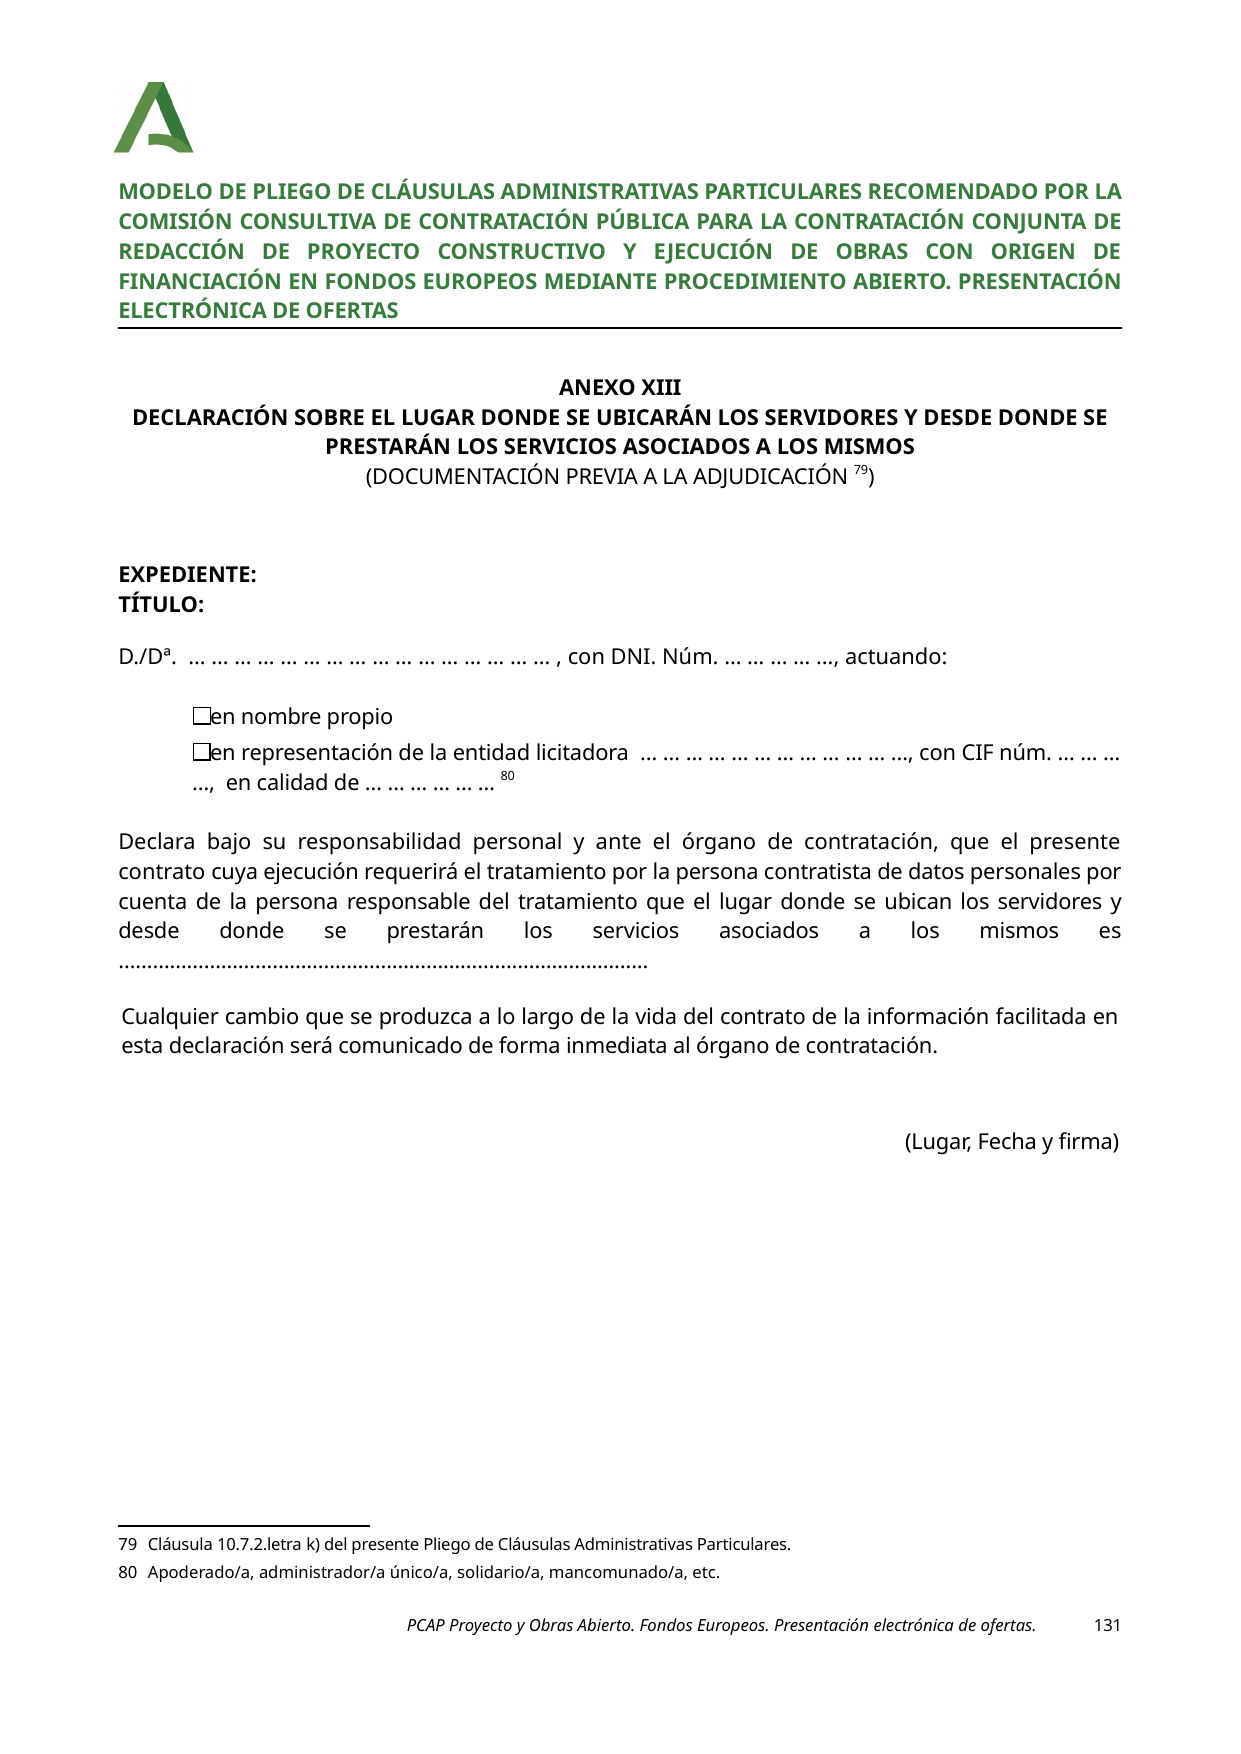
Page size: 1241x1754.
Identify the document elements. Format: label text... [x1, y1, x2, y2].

text (DOCUMENTACIÓN PREVIA A LA ADJUDICACIÓN ) [118, 461, 1122, 491]
text Apoderado/a, administrador/a único/a, solidario/a, mancomunado/a, etc. [118, 1561, 1122, 1584]
text en nombre propio [192, 701, 1122, 731]
text EXPEDIENTE: [118, 559, 1122, 589]
text TÍTULO: [118, 589, 1122, 619]
text ANEXO XIII [118, 372, 1122, 402]
text MODELO DE PLIEGO DE CLÁUSULAS ADMINISTRATIVAS PARTICULARES RECOMENDADO POR LA COMISIÓN CONSULTIVA DE CONTRATACIÓN PÚBLICA PARA LA CONTRATACIÓN CONJUNTA DE REDACCIÓN DE PROYECTO CONSTRUCTIVO Y EJECUCIÓN DE OBRAS CON ORIGEN DE FINANCIACIÓN EN FONDOS EUROPEOS MEDIANTE PROCEDIMIENTO ABIERTO. PRESENTACIÓN ELECTRÓNICA DE OFERTAS [118, 176, 1122, 327]
text Declara bajo su responsabilidad personal y ante el órgano de contratación, que el presente contrato cuya ejecución requerirá el tratamiento por la persona contratista de datos personales por cuenta de la persona responsable del tratamiento que el lugar donde se ubican los servidores y desde donde se prestarán los servicios asociados a los mismos es ………………………………………………………………………………... [118, 826, 1122, 975]
picture [109, 77, 198, 157]
text D./Dª. … … … … … … … … … … … … … … … … , con DNI. Núm. … … … … …, actuando: [118, 641, 1122, 671]
text Cláusula 10.7.2.letra k) del presente Pliego de Cláusulas Administrativas Particulares. [118, 1532, 1122, 1555]
text DECLARACIÓN SOBRE EL LUGAR DONDE SE UBICARÁN LOS SERVIDORES Y DESDE DONDE SE PRESTARÁN LOS SERVICIOS ASOCIADOS A LOS MISMOS [118, 402, 1122, 461]
text (Lugar, Fecha y firma) [118, 1123, 1122, 1156]
text Cualquier cambio que se produzca a lo largo de la vida del contrato de la información facilitada en esta declaración será comunicado de forma inmediata al órgano de contratación. [118, 1001, 1122, 1060]
text en representación de la entidad licitadora … … … … … … … … … … … …, con CIF núm. … … … …, en calidad de … … … … … … [192, 737, 1122, 796]
